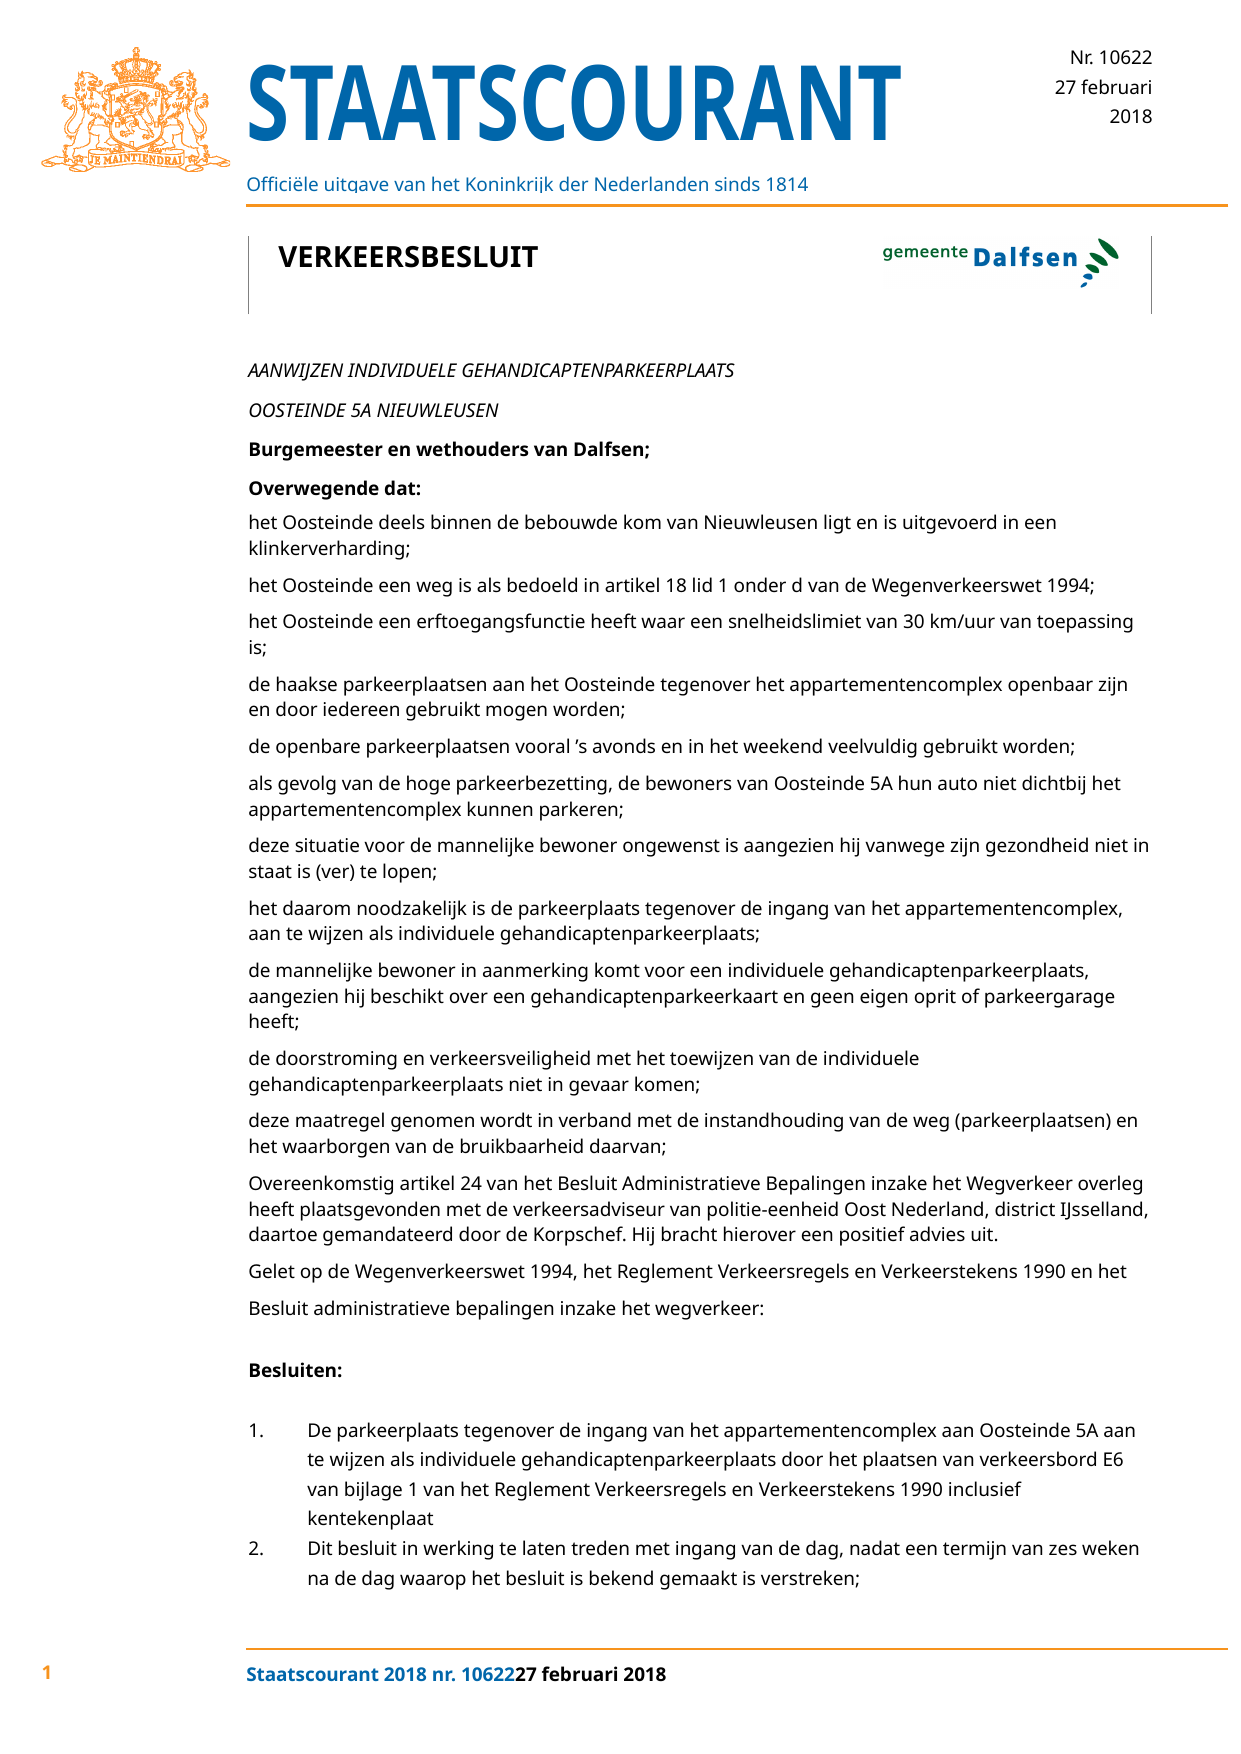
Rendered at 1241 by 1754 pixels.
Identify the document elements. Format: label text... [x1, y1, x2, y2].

text de mannelijke bewoner in aanmerking komt voor een individuele gehandicaptenparkeerplaats, aangezien hij beschikt over een gehandicaptenparkeerkaart en geen eigen oprit of parkeergarage heeft; [248, 957, 1152, 1034]
text deze situatie voor de mannelijke bewoner ongewenst is aangezien hij vanwege zijn gezondheid niet in staat is (ver) te lopen; [248, 832, 1152, 884]
list De parkeerplaats tegenover de ingang van het appartementencomplex aan Oosteinde 5A aan te wijzen als individuele gehandicaptenparkeerplaats door het plaatsen van verkeersbord E6 van bijlage 1 van het Reglement Verkeersregels en Verkeerstekens 1990 inclusief kentekenplaat [248, 1417, 1152, 1531]
text Besluiten: [248, 1358, 1152, 1383]
picture [41, 47, 231, 172]
text Overeenkomstig artikel 24 van het Besluit Administratieve Bepalingen inzake het Wegverkeer overleg heeft plaatsgevonden met de verkeersadviseur van politie-eenheid Oost Nederland, district IJsselland, daartoe gemandateerd door de Korpschef. Hij bracht hierover een positief advies uit. [248, 1170, 1152, 1247]
text Overwegende dat: [248, 475, 1152, 501]
text de doorstroming en verkeersveiligheid met het toewijzen van de individuele gehandicaptenparkeerplaats niet in gevaar komen; [248, 1045, 1152, 1097]
text de openbare parkeerplaatsen vooral ’s avonds en in het weekend veelvuldig gebruikt worden; [248, 733, 1152, 759]
text Burgemeester en wethouders van Dalfsen; [248, 436, 1152, 462]
text als gevolg van de hoge parkeerbezetting, de bewoners van Oosteinde 5A hun auto niet dichtbij het appartementencomplex kunnen parkeren; [248, 770, 1152, 821]
picture [882, 236, 1119, 289]
text Besluit administratieve bepalingen inzake het wegverkeer: [248, 1295, 1152, 1321]
text het daarom noodzakelijk is de parkeerplaats tegenover de ingang van het appartementencomplex, aan te wijzen als individuele gehandicaptenparkeerplaats; [248, 895, 1152, 946]
text OOSTEINDE 5A NIEUWLEUSEN [248, 397, 1152, 423]
text AANWIJZEN INDIVIDUELE GEHANDICAPTENPARKEERPLAATS [248, 358, 1152, 383]
text deze maatregel genomen wordt in verband met de instandhouding van de weg (parkeerplaatsen) en het waarborgen van de bruikbaarheid daarvan; [248, 1108, 1152, 1159]
text het Oosteinde een weg is als bedoeld in artikel 18 lid 1 onder d van de Wegenverkeerswet 1994; [248, 572, 1152, 598]
text Gelet op de Wegenverkeerswet 1994, het Reglement Verkeersregels en Verkeerstekens 1990 en het [248, 1258, 1152, 1284]
table_header [850, 236, 1151, 314]
table_header VERKEERSBESLUIT [249, 236, 850, 314]
text het Oosteinde deels binnen de bebouwde kom van Nieuwleusen ligt en is uitgevoerd in een klinkerverharding; [248, 509, 1152, 561]
list Dit besluit in werking te laten treden met ingang van de dag, nadat een termijn van zes weken na de dag waarop het besluit is bekend gemaakt is verstreken; [248, 1535, 1152, 1590]
text de haakse parkeerplaatsen aan het Oosteinde tegenover het appartementencomplex openbaar zijn en door iedereen gebruikt mogen worden; [248, 671, 1152, 722]
text het Oosteinde een erftoegangsfunctie heeft waar een snelheidslimiet van 30 km/uur van toepassing is; [248, 608, 1152, 660]
